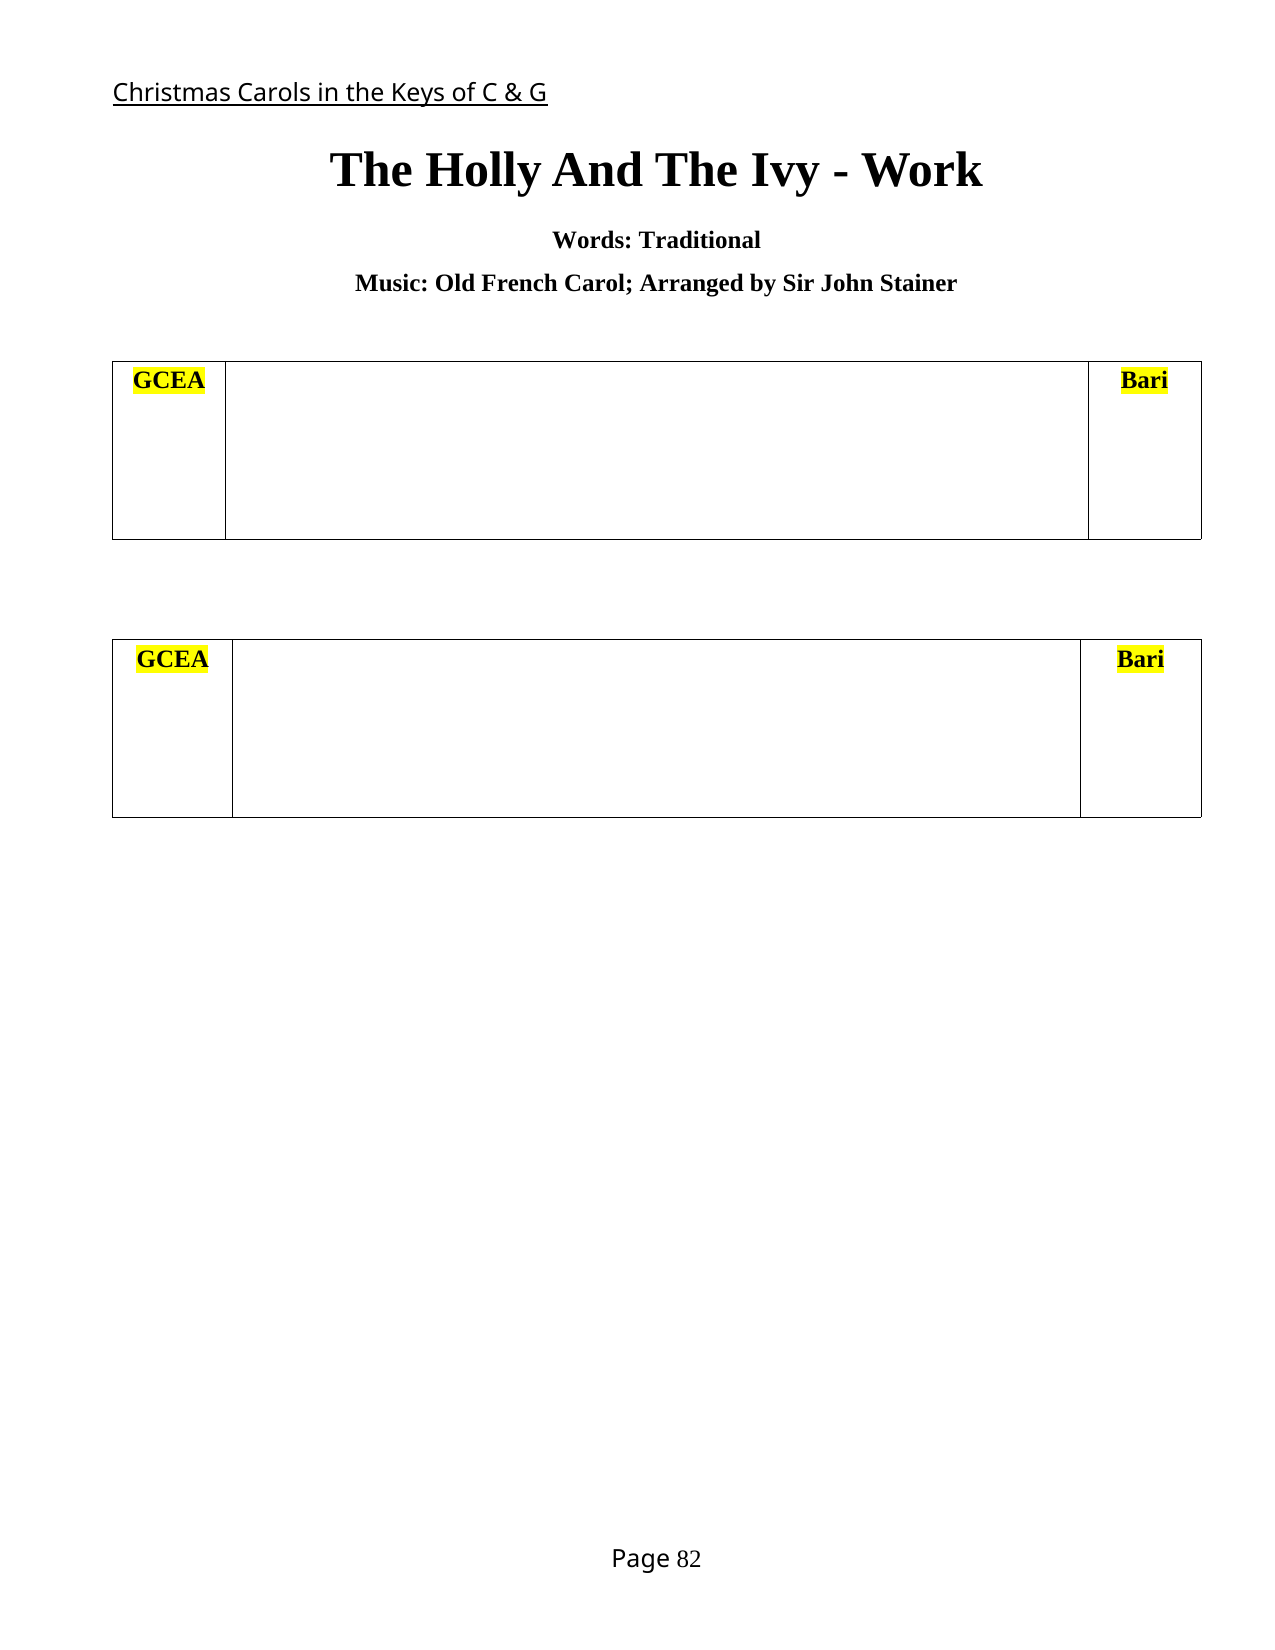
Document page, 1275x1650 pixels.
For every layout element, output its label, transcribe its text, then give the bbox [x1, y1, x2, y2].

table_header Bari [1081, 640, 1201, 817]
table_header GCEA [113, 362, 225, 538]
table_header [233, 640, 1080, 817]
text Words: Traditional [112, 226, 1200, 254]
text Music: Old French Carol; Arranged by Sir John Stainer [112, 269, 1200, 297]
table_header Bari [1089, 362, 1201, 538]
table_header [226, 362, 1088, 538]
table_header GCEA [113, 640, 232, 817]
subtitle The Holly And The Ivy - Work [112, 142, 1200, 197]
